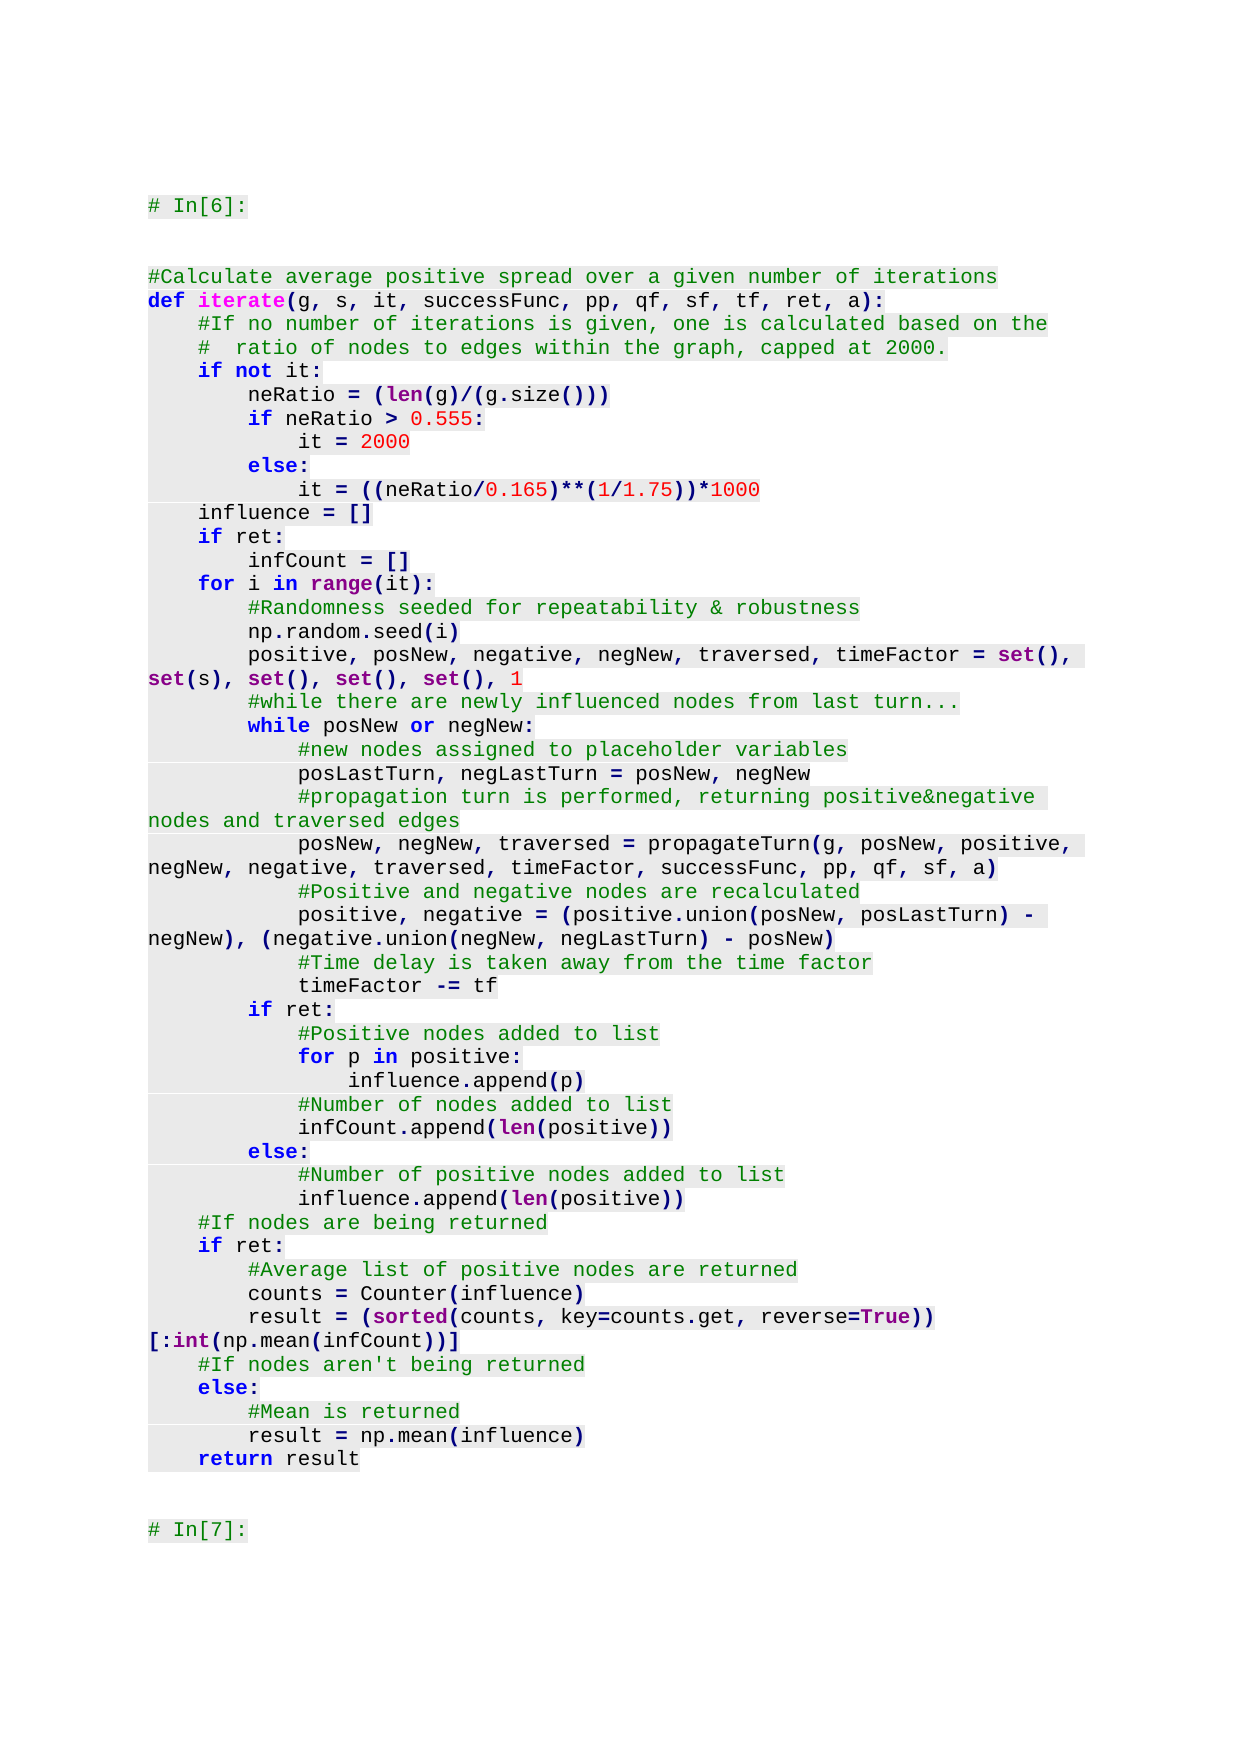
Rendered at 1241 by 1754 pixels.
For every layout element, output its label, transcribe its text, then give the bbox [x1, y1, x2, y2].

text #Calculate average positive spread over a given number of iterations [148, 266, 1092, 289]
text if neRatio > 0.555: [148, 408, 1092, 431]
text posNew, negNew, traversed = propagateTurn(g, posNew, positive, negNew, negative, traversed, timeFactor, successFunc, pp, qf, sf, a) [148, 833, 1092, 881]
text positive, negative = (positive.union(posNew, posLastTurn) - negNew), (negative.union(negNew, negLastTurn) - posNew) [148, 904, 1092, 952]
text #If nodes aren't being returned [148, 1354, 1092, 1377]
text posLastTurn, negLastTurn = posNew, negNew [148, 762, 1092, 786]
text for p in positive: [148, 1046, 1092, 1070]
text while posNew or negNew: [148, 715, 1092, 739]
text counts = Counter(influence) [148, 1283, 1092, 1306]
text for i in range(it): [148, 573, 1092, 597]
text neRatio = (len(g)/(g.size())) [148, 384, 1092, 408]
text else: [148, 455, 1092, 479]
text #Time delay is taken away from the time factor [148, 952, 1092, 975]
text else: [148, 1141, 1092, 1164]
text positive, posNew, negative, negNew, traversed, timeFactor = set(), set(s), set(), set(), set(), 1 [148, 644, 1092, 692]
text infCount.append(len(positive)) [148, 1117, 1092, 1141]
text # In[6]: [148, 195, 1092, 219]
text if ret: [148, 999, 1092, 1023]
text it = ((neRatio/0.165)**(1/1.75))*1000 [148, 479, 1092, 502]
text #If no number of iterations is given, one is calculated based on the [148, 313, 1092, 337]
text #new nodes assigned to placeholder variables [148, 739, 1092, 762]
text #Average list of positive nodes are returned [148, 1259, 1092, 1283]
text influence.append(p) [148, 1070, 1092, 1093]
text def iterate(g, s, it, successFunc, pp, qf, sf, tf, ret, a): [148, 289, 1092, 313]
text #Number of positive nodes added to list [148, 1164, 1092, 1188]
text #Number of nodes added to list [148, 1093, 1092, 1117]
text return result [148, 1448, 1092, 1472]
text result = (sorted(counts, key=counts.get, reverse=True))[:int(np.mean(infCount))] [148, 1306, 1092, 1354]
text #Mean is returned [148, 1401, 1092, 1424]
text if ret: [148, 526, 1092, 550]
text infCount = [] [148, 550, 1092, 573]
text timeFactor -= tf [148, 975, 1092, 999]
text #Positive and negative nodes are recalculated [148, 881, 1092, 904]
text result = np.mean(influence) [148, 1424, 1092, 1448]
text it = 2000 [148, 431, 1092, 455]
text #Positive nodes added to list [148, 1023, 1092, 1046]
text #while there are newly influenced nodes from last turn... [148, 692, 1092, 715]
text #Randomness seeded for repeatability & robustness [148, 597, 1092, 621]
text influence = [] [148, 502, 1092, 526]
text influence.append(len(positive)) [148, 1188, 1092, 1212]
text #If nodes are being returned [148, 1212, 1092, 1235]
text np.random.seed(i) [148, 621, 1092, 644]
text else: [148, 1377, 1092, 1401]
text #propagation turn is performed, returning positive&negative nodes and traversed edges [148, 786, 1092, 833]
text if ret: [148, 1235, 1092, 1259]
text if not it: [148, 361, 1092, 384]
text # In[7]: [148, 1519, 1092, 1543]
text # ratio of nodes to edges within the graph, capped at 2000. [148, 337, 1092, 361]
